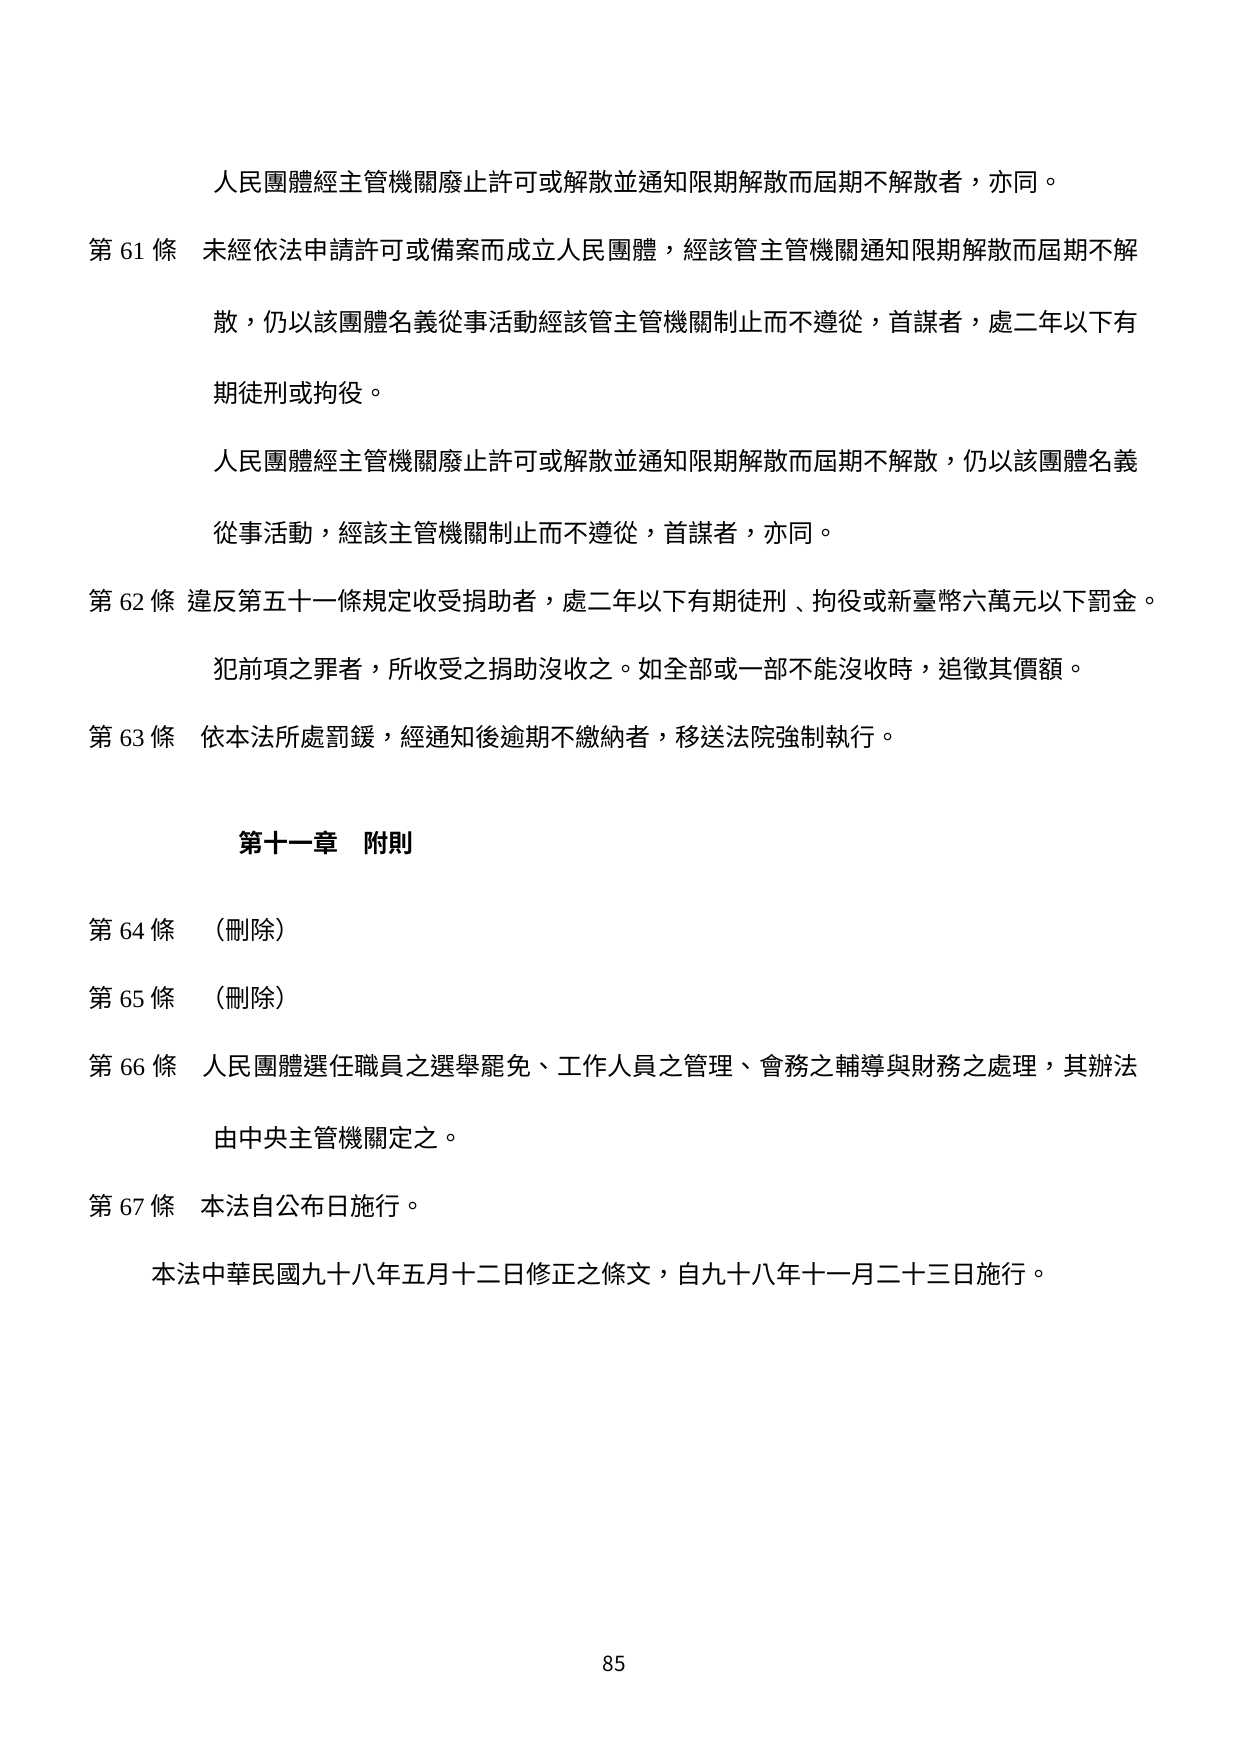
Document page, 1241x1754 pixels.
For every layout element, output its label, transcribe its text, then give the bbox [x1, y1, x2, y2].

text 本法中華民國九十八年五月十二日修正之條文，自九十八年十一月二十三日施行。 [89, 1231, 1140, 1293]
text 第 61 條 未經依法申請許可或備案而成立人民團體，經該管主管機關通知限期解散而屆期不解散，仍以該團體名義從事活動經該管主管機關制止而不遵從，首謀者，處二年以下有期徒刑或拘役。 [89, 207, 1140, 413]
text 人民團體經主管機關廢止許可或解散並通知限期解散而屆期不解散者，亦同。 [214, 139, 1140, 201]
text 第 67 條 本法自公布日施行。 [89, 1163, 1140, 1225]
text 第 63 條 依本法所處罰鍰，經通知後逾期不繳納者，移送法院強制執行。 [89, 694, 1140, 756]
text 第 64 條 （刪除） [89, 887, 1140, 950]
text 第 65 條 （刪除） [89, 955, 1140, 1018]
text 第 62 條 違反第五十一條規定收受捐助者，處二年以下有期徒刑﹑拘役或新臺幣六萬元以下罰金。 [89, 558, 1140, 621]
text 犯前項之罪者，所收受之捐助沒收之。如全部或一部不能沒收時，追徵其價額。 [214, 626, 1140, 688]
text 第 66 條 人民團體選任職員之選舉罷免、工作人員之管理、會務之輔導與財務之處理，其辦法由中央主管機關定之。 [89, 1023, 1140, 1157]
text 第十一章 附則 [239, 800, 1140, 863]
text 人民團體經主管機關廢止許可或解散並通知限期解散而屆期不解散，仍以該團體名義從事活動，經該主管機關制止而不遵從，首謀者，亦同。 [214, 418, 1140, 553]
